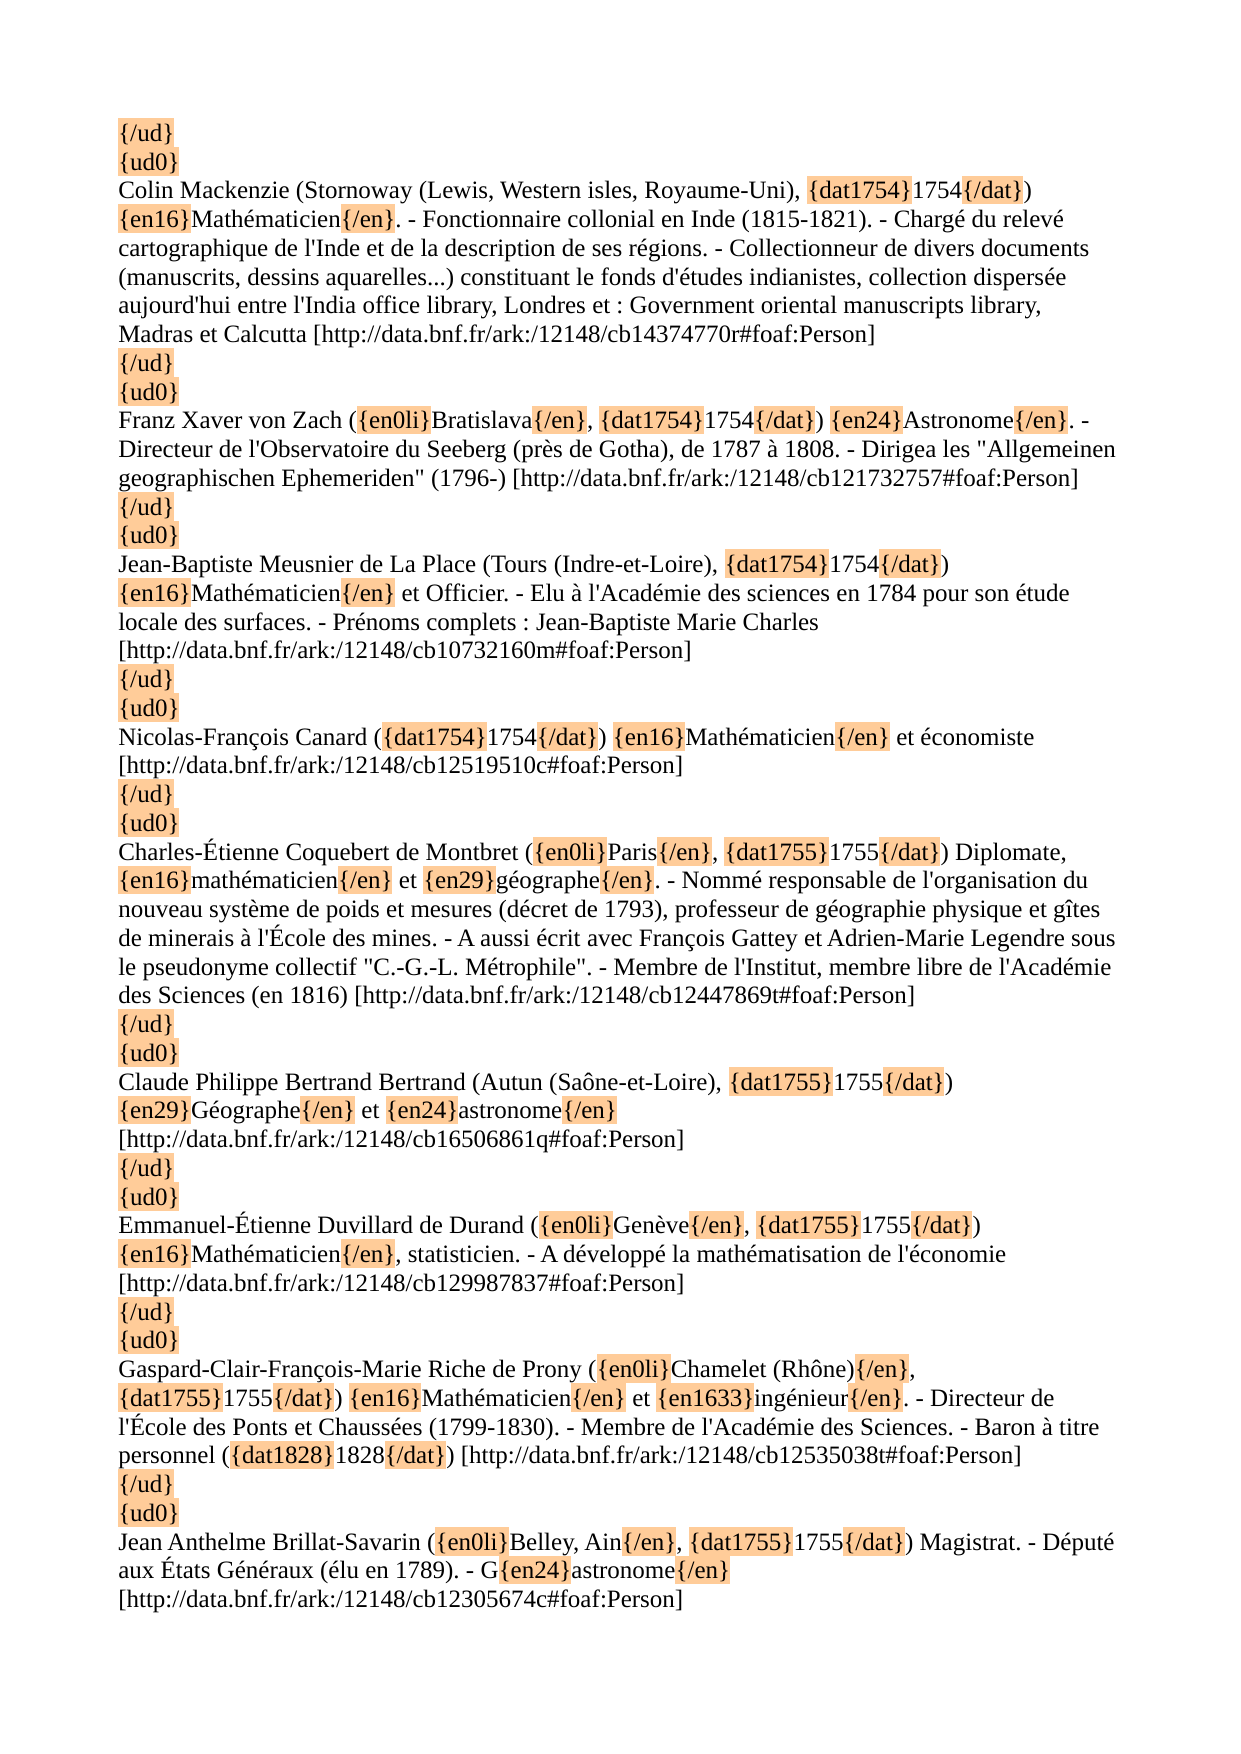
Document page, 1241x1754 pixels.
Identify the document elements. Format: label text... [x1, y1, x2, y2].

text Charles-Étienne Coquebert de Montbret ({en0li}Paris{/en}, {dat1755}1755{/dat}) Diplomate, {en16}mathématicien{/en} et {en29}géographe{/en}. - Nommé responsable de l'organisation du nouveau système de poids et mesures (décret de 1793), professeur de géographie physique et gîtes de minerais à l'École des mines. - A aussi écrit avec François Gattey et Adrien-Marie Legendre sous le pseudonyme collectif "C.-G.-L. Métrophile". - Membre de l'Institut, membre libre de l'Académie des Sciences (en 1816) [http://data.bnf.fr/ark:/12148/cb12447869t#foaf:Person] [118, 837, 1122, 1009]
text {ud0} [118, 521, 1122, 549]
text Claude Philippe Bertrand Bertrand (Autun (Saône-et-Loire), {dat1755}1755{/dat}) {en29}Géographe{/en} et {en24}astronome{/en} [http://data.bnf.fr/ark:/12148/cb16506861q#foaf:Person] [118, 1067, 1122, 1153]
text {/ud} [118, 1153, 1122, 1182]
text {/ud} [118, 1297, 1122, 1326]
text Nicolas-François Canard ({dat1754}1754{/dat}) {en16}Mathématicien{/en} et économiste [http://data.bnf.fr/ark:/12148/cb12519510c#foaf:Person] [118, 722, 1122, 779]
text {ud0} [118, 693, 1122, 722]
text Emmanuel-Étienne Duvillard de Durand ({en0li}Genève{/en}, {dat1755}1755{/dat}) {en16}Mathématicien{/en}, statisticien. - A développé la mathématisation de l'économie [http://data.bnf.fr/ark:/12148/cb129987837#foaf:Person] [118, 1211, 1122, 1297]
text Gaspard-Clair-François-Marie Riche de Prony ({en0li}Chamelet (Rhône){/en}, {dat1755}1755{/dat}) {en16}Mathématicien{/en} et {en1633}ingénieur{/en}. - Directeur de l'École des Ponts et Chaussées (1799-1830). - Membre de l'Académie des Sciences. - Baron à titre personnel ({dat1828}1828{/dat}) [http://data.bnf.fr/ark:/12148/cb12535038t#foaf:Person] [118, 1354, 1122, 1469]
text Franz Xaver von Zach ({en0li}Bratislava{/en}, {dat1754}1754{/dat}) {en24}Astronome{/en}. - Directeur de l'Observatoire du Seeberg (près de Gotha), de 1787 à 1808. - Dirigea les "Allgemeinen geographischen Ephemeriden" (1796-) [http://data.bnf.fr/ark:/12148/cb121732757#foaf:Person] [118, 406, 1122, 492]
text {/ud} [118, 118, 1122, 147]
text {ud0} [118, 1498, 1122, 1527]
text {ud0} [118, 1326, 1122, 1354]
text {/ud} [118, 779, 1122, 808]
text {/ud} [118, 664, 1122, 693]
text Jean Anthelme Brillat-Savarin ({en0li}Belley, Ain{/en}, {dat1755}1755{/dat}) Magistrat. - Député aux États Généraux (élu en 1789). - G{en24}astronome{/en} [http://data.bnf.fr/ark:/12148/cb12305674c#foaf:Person] [118, 1527, 1122, 1613]
text {ud0} [118, 377, 1122, 406]
text Colin Mackenzie (Stornoway (Lewis, Western isles, Royaume-Uni), {dat1754}1754{/dat}) {en16}Mathématicien{/en}. - Fonctionnaire collonial en Inde (1815-1821). - Chargé du relevé cartographique de l'Inde et de la description de ses régions. - Collectionneur de divers documents (manuscrits, dessins aquarelles...) constituant le fonds d'études indianistes, collection dispersée aujourd'hui entre l'India office library, Londres et : Government oriental manuscripts library, Madras et Calcutta [http://data.bnf.fr/ark:/12148/cb14374770r#foaf:Person] [118, 176, 1122, 348]
text {ud0} [118, 1182, 1122, 1211]
text {/ud} [118, 1469, 1122, 1498]
text {ud0} [118, 1038, 1122, 1067]
text {/ud} [118, 348, 1122, 377]
text {/ud} [118, 1009, 1122, 1038]
text {/ud} [118, 492, 1122, 521]
text {ud0} [118, 808, 1122, 837]
text Jean-Baptiste Meusnier de La Place (Tours (Indre-et-Loire), {dat1754}1754{/dat}) {en16}Mathématicien{/en} et Officier. - Elu à l'Académie des sciences en 1784 pour son étude locale des surfaces. - Prénoms complets : Jean-Baptiste Marie Charles [http://data.bnf.fr/ark:/12148/cb10732160m#foaf:Person] [118, 549, 1122, 664]
text {ud0} [118, 147, 1122, 176]
